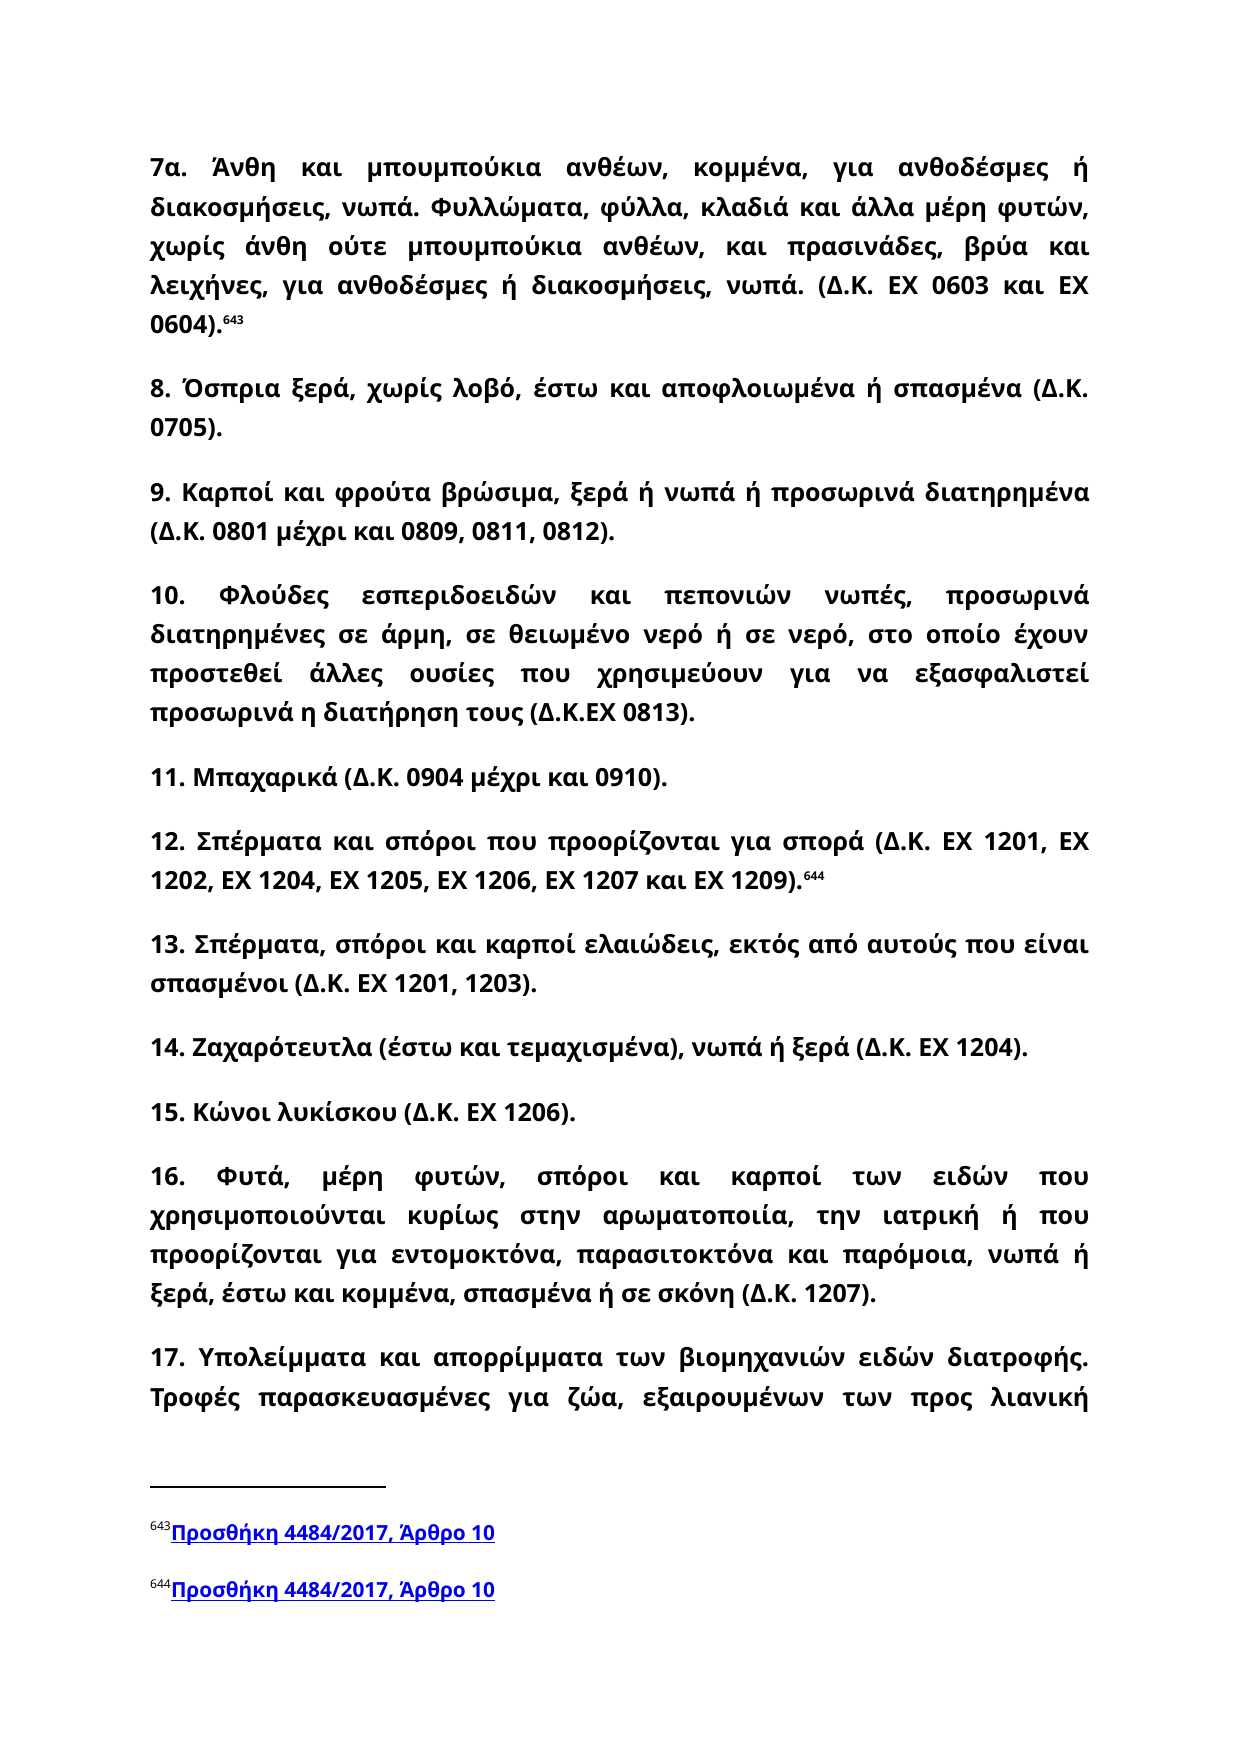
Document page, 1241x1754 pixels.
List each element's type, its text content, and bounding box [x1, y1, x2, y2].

text 7α. Άνθη και μπουμπούκια ανθέων, κομμένα, για ανθοδέσμες ή διακοσμήσεις, νωπά. Φυλλώματα, φύλλα, κλαδιά και άλλα μέρη φυτών, χωρίς άνθη ούτε μπουμπούκια ανθέων, και πρασινάδες, βρύα και λειχήνες, για ανθοδέσμες ή διακοσμήσεις, νωπά. (Δ.Κ. ΕΧ 0603 και ΕΧ 0604). [150, 150, 1090, 341]
text 17. Υπολείμματα και απορρίμματα των βιομηχανιών ειδών διατροφής. Τροφές παρασκευασμένες για ζώα, εξαιρουμένων των προς λιανική [150, 1340, 1090, 1413]
text 10. Φλούδες εσπεριδοειδών και πεπονιών νωπές, προσωρινά διατηρημένες σε άρμη, σε θειωμένο νερό ή σε νερό, στο οποίο έχουν προστεθεί άλλες ουσίες που χρησιμεύουν για να εξασφαλιστεί προσωρινά η διατήρηση τους (Δ.Κ.ΕΧ 0813). [150, 577, 1090, 729]
text 12. Σπέρματα και σπόροι που προορίζονται για σπορά (Δ.Κ. ΕΧ 1201, ΕΧ 1202, ΕΧ 1204, ΕΧ 1205, ΕΧ 1206, ΕΧ 1207 και ΕΧ 1209). [150, 823, 1090, 897]
text Προσθήκη 4484/2017, Άρθρο 10 [150, 1518, 1090, 1546]
text 13. Σπέρματα, σπόροι και καρποί ελαιώδεις, εκτός από αυτούς που είναι σπασμένοι (Δ.Κ. ΕΧ 1201, 1203). [150, 927, 1090, 1000]
text 11. Μπαχαρικά (Δ.Κ. 0904 μέχρι και 0910). [150, 759, 1090, 793]
text 9. Καρποί και φρούτα βρώσιμα, ξερά ή νωπά ή προσωρινά διατηρημένα (Δ.Κ. 0801 μέχρι και 0809, 0811, 0812). [150, 474, 1090, 547]
text 8. Όσπρια ξερά, χωρίς λοβό, έστω και αποφλοιωμένα ή σπασμένα (Δ.Κ. 0705). [150, 371, 1090, 444]
text 15. Κώνοι λυκίσκου (Δ.Κ. ΕΧ 1206). [150, 1094, 1090, 1128]
text Προσθήκη 4484/2017, Άρθρο 10 [150, 1576, 1090, 1604]
text 16. Φυτά, μέρη φυτών, σπόροι και καρποί των ειδών που χρησιμοποιούνται κυρίως στην αρωματοποιία, την ιατρική ή που προορίζονται για εντομοκτόνα, παρασιτοκτόνα και παρόμοια, νωπά ή ξερά, έστω και κομμένα, σπασμένα ή σε σκόνη (Δ.Κ. 1207). [150, 1158, 1090, 1310]
text 14. Ζαχαρότευτλα (έστω και τεμαχισμένα), νωπά ή ξερά (Δ.Κ. ΕΧ 1204). [150, 1030, 1090, 1064]
